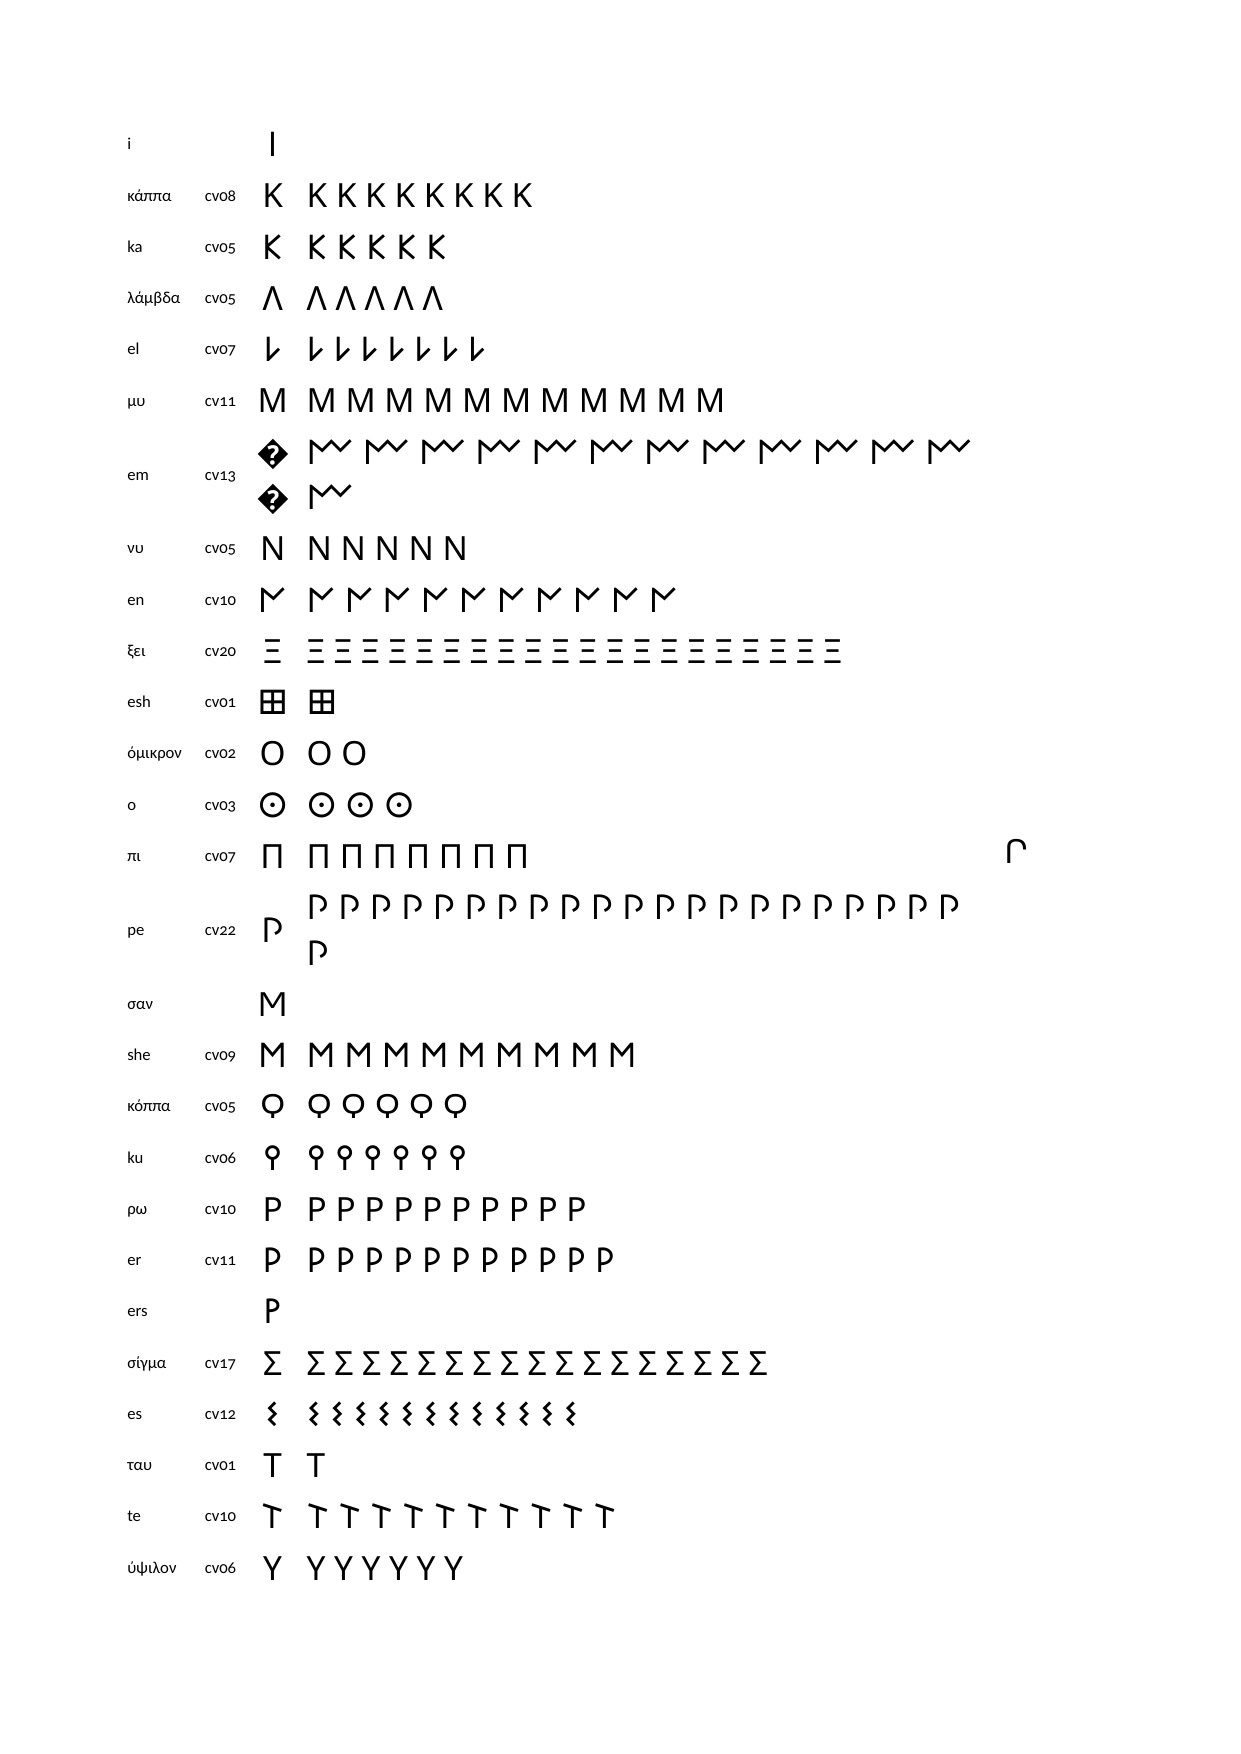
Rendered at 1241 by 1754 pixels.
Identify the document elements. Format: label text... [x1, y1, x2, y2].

table_cell Λ Λ Λ Λ Λ [298, 272, 995, 323]
table_cell Κ [247, 169, 298, 221]
table_cell πι [118, 830, 196, 881]
table_cell cv01 [196, 676, 247, 727]
table_cell cv10 [196, 1183, 247, 1234]
table_cell [995, 1080, 1059, 1131]
table_cell όμικρον [118, 727, 196, 778]
table_cell σίγμα [118, 1336, 196, 1388]
table_cell Ν Ν Ν Ν Ν [298, 522, 995, 573]
table_cell em [118, 426, 196, 522]
table_cell pe [118, 881, 196, 978]
table_cell cv12 [196, 1388, 247, 1439]
table_cell Ϙ Ϙ Ϙ Ϙ Ϙ [298, 1080, 995, 1131]
table_cell Τ [247, 1439, 298, 1490]
table_cell [995, 779, 1059, 830]
table_cell cv05 [196, 272, 247, 323]
table_cell ξει [118, 625, 196, 676]
table_cell 𐌐 𐌐 𐌐 𐌐 𐌐 𐌐 𐌐 𐌐 𐌐 𐌐 𐌐 𐌐 𐌐 𐌐 𐌐 𐌐 𐌐 𐌐 𐌐 𐌐 𐌐 𐌐 [298, 881, 995, 978]
table_cell [995, 676, 1059, 727]
table_cell 𐌒 𐌒 𐌒 𐌒 𐌒 𐌒 [298, 1131, 995, 1183]
table_cell [298, 978, 995, 1029]
table_cell Π Π Π Π Π Π Π [298, 830, 995, 881]
table_cell [995, 1388, 1059, 1439]
table_cell [995, 169, 1059, 221]
table_cell cv05 [196, 221, 247, 272]
table_cell cv06 [196, 1541, 247, 1593]
table_cell el [118, 323, 196, 374]
table_cell er [118, 1234, 196, 1285]
table_cell Ϙ [247, 1080, 298, 1131]
table_cell Τ [298, 1439, 995, 1490]
table_cell 𐌕 [247, 1490, 298, 1541]
table_cell [995, 118, 1059, 169]
table_cell Π [247, 830, 298, 881]
table_cell [995, 978, 1059, 1029]
table_cell Σ [247, 1336, 298, 1388]
table_cell 𐌒 [247, 1131, 298, 1183]
table_cell [995, 1131, 1059, 1183]
table_cell 𐌑 [247, 1029, 298, 1080]
table_cell cv11 [196, 1234, 247, 1285]
table_cell Ϻ [247, 978, 298, 1029]
table_cell [995, 1336, 1059, 1388]
table_cell Κ Κ Κ Κ Κ Κ Κ Κ [298, 169, 995, 221]
table_cell [995, 574, 1059, 625]
table_cell κόππα [118, 1080, 196, 1131]
table_cell Ξ [247, 625, 298, 676]
table_cell Μ Μ Μ Μ Μ Μ Μ Μ Μ Μ Μ [298, 374, 995, 426]
table_cell 𐌑 𐌑 𐌑 𐌑 𐌑 𐌑 𐌑 𐌑 𐌑 [298, 1029, 995, 1080]
table_cell [298, 1285, 995, 1336]
table_cell Ο Ο [298, 727, 995, 778]
table_cell [995, 625, 1059, 676]
table_cell Ρ [247, 1183, 298, 1234]
table_cell [196, 978, 247, 1029]
table_cell [298, 118, 995, 169]
table_cell 𐌌 [247, 426, 298, 522]
table_cell ka [118, 221, 196, 272]
table_cell 𐌊 𐌊 𐌊 𐌊 𐌊 [298, 221, 995, 272]
table_cell [196, 1285, 247, 1336]
table_cell cv09 [196, 1029, 247, 1080]
table_cell 𐌓 𐌓 𐌓 𐌓 𐌓 𐌓 𐌓 𐌓 𐌓 𐌓 𐌓 [298, 1234, 995, 1285]
table_cell [995, 1234, 1059, 1285]
table_cell 𐌋 𐌋 𐌋 𐌋 𐌋 𐌋 𐌋 [298, 323, 995, 374]
table_cell Ν [247, 522, 298, 573]
table_cell Μ [247, 374, 298, 426]
table_cell i [118, 118, 196, 169]
table_cell te [118, 1490, 196, 1541]
table_cell 𐌐 [247, 881, 298, 978]
table_cell Ρ Ρ Ρ Ρ Ρ Ρ Ρ Ρ Ρ Ρ [298, 1183, 995, 1234]
table_cell σαν [118, 978, 196, 1029]
table_cell 𐌓 [247, 1234, 298, 1285]
table_cell Λ [247, 272, 298, 323]
table_cell [995, 221, 1059, 272]
table_cell [995, 426, 1059, 522]
table_cell cv05 [196, 1080, 247, 1131]
table_cell she [118, 1029, 196, 1080]
table_cell [995, 1490, 1059, 1541]
table_cell cv07 [196, 830, 247, 881]
table_cell 𐌋 [247, 323, 298, 374]
table_cell [995, 374, 1059, 426]
table_cell esh [118, 676, 196, 727]
table_cell 𐌕 𐌕 𐌕 𐌕 𐌕 𐌕 𐌕 𐌕 𐌕 𐌕 [298, 1490, 995, 1541]
table_cell cv07 [196, 323, 247, 374]
table_cell 𐊬 [995, 830, 1059, 881]
table_cell 𐌉 [247, 118, 298, 169]
table_cell 𐌔 𐌔 𐌔 𐌔 𐌔 𐌔 𐌔 𐌔 𐌔 𐌔 𐌔 𐌔 [298, 1388, 995, 1439]
table_cell cv01 [196, 1439, 247, 1490]
table_cell Υ Υ Υ Υ Υ Υ [298, 1541, 995, 1593]
table_cell [995, 881, 1059, 978]
table_cell 𐌔 [247, 1388, 298, 1439]
table_cell Ο [247, 727, 298, 778]
table_cell [196, 118, 247, 169]
table_cell cv10 [196, 1490, 247, 1541]
table_cell cv05 [196, 522, 247, 573]
table_cell μυ [118, 374, 196, 426]
table_cell [995, 1029, 1059, 1080]
table_cell 𐌏 𐌏 𐌏 [298, 779, 995, 830]
table_cell Ξ Ξ Ξ Ξ Ξ Ξ Ξ Ξ Ξ Ξ Ξ Ξ Ξ Ξ Ξ Ξ Ξ Ξ Ξ Ξ [298, 625, 995, 676]
table_cell [995, 1183, 1059, 1234]
table_cell ύψιλον [118, 1541, 196, 1593]
table_cell 𐌌 𐌌 𐌌 𐌌 𐌌 𐌌 𐌌 𐌌 𐌌 𐌌 𐌌 𐌌 𐌌 [298, 426, 995, 522]
table_cell 𐌎 [247, 676, 298, 727]
table_cell [995, 323, 1059, 374]
table_cell λάμβδα [118, 272, 196, 323]
table_cell cv06 [196, 1131, 247, 1183]
table_cell cv02 [196, 727, 247, 778]
table_cell ku [118, 1131, 196, 1183]
table_cell cv03 [196, 779, 247, 830]
table_cell en [118, 574, 196, 625]
table_cell 𐌏 [247, 779, 298, 830]
table_cell ταυ [118, 1439, 196, 1490]
table_cell cv08 [196, 169, 247, 221]
table_cell cv11 [196, 374, 247, 426]
table_cell [995, 522, 1059, 573]
table_cell Σ Σ Σ Σ Σ Σ Σ Σ Σ Σ Σ Σ Σ Σ Σ Σ Σ [298, 1336, 995, 1388]
table_cell [995, 1285, 1059, 1336]
table_cell cv17 [196, 1336, 247, 1388]
table_cell 𐌎 [298, 676, 995, 727]
table_cell ers [118, 1285, 196, 1336]
table_cell 𐌊 [247, 221, 298, 272]
table_cell cv20 [196, 625, 247, 676]
table_cell es [118, 1388, 196, 1439]
table_cell 𐌍 𐌍 𐌍 𐌍 𐌍 𐌍 𐌍 𐌍 𐌍 𐌍 [298, 574, 995, 625]
table_cell ρω [118, 1183, 196, 1234]
table_cell cv13 [196, 426, 247, 522]
table_cell [995, 727, 1059, 778]
table_cell 𐌛 [247, 1285, 298, 1336]
table_cell o [118, 779, 196, 830]
table_cell [995, 1439, 1059, 1490]
table_cell νυ [118, 522, 196, 573]
table_cell κάππα [118, 169, 196, 221]
table_cell [995, 1541, 1059, 1593]
table_cell Υ [247, 1541, 298, 1593]
table_cell 𐌍 [247, 574, 298, 625]
table_cell [995, 272, 1059, 323]
table_cell cv10 [196, 574, 247, 625]
table_cell cv22 [196, 881, 247, 978]
